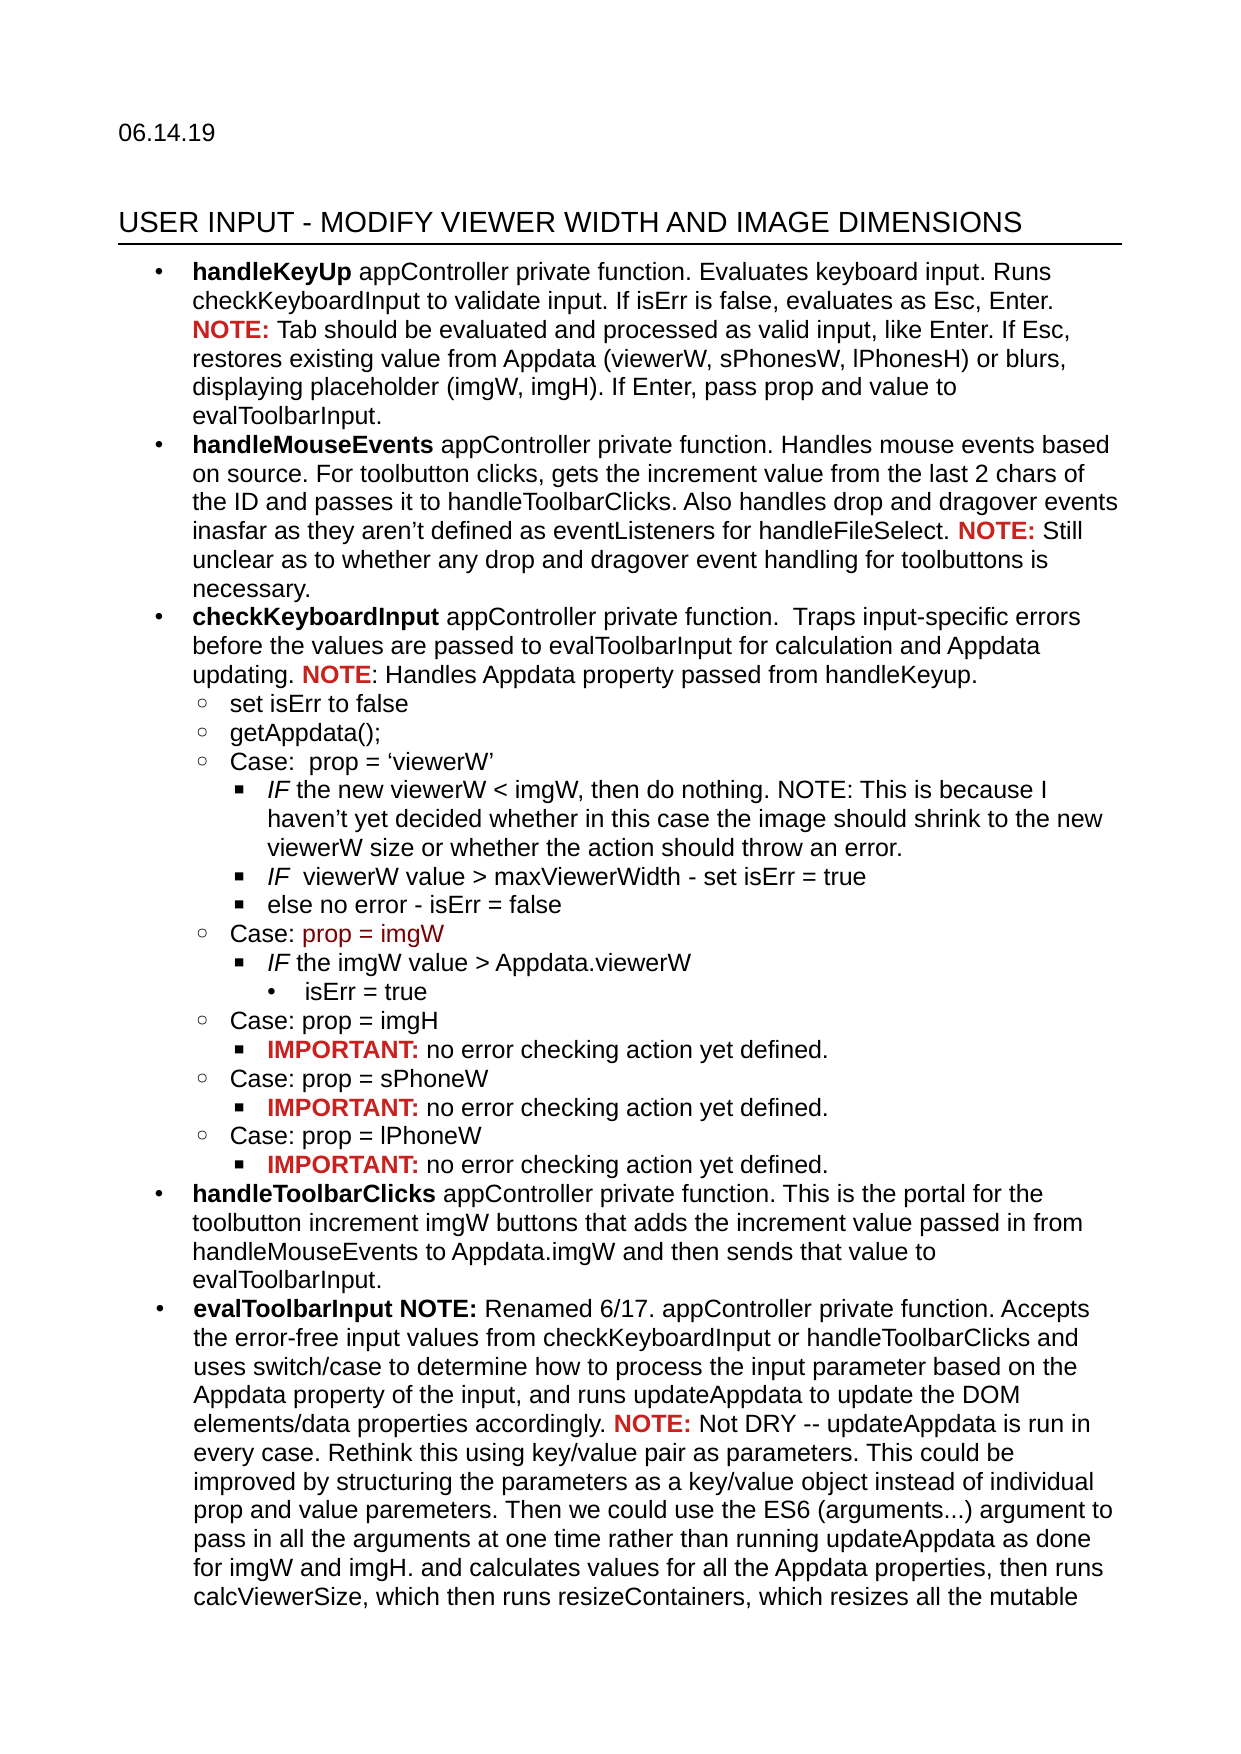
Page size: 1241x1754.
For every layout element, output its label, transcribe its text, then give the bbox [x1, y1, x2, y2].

list IMPORTANT: no error checking action yet defined. [229, 1092, 1122, 1121]
list handleMouseEvents appController private function. Handles mouse events based on source. For toolbutton clicks, gets the increment value from the last 2 chars of the ID and passes it to handleToolbarClicks. Also handles drop and dragover events inasfar as they aren’t defined as eventListeners for handleFileSelect. NOTE: Still unclear as to whether any drop and dragover event handling for toolbuttons is necessary. [154, 430, 1122, 602]
list handleToolbarClicks appController private function. This is the portal for the toolbutton increment imgW buttons that adds the increment value passed in from handleMouseEvents to Appdata.imgW and then sends that value to evalToolbarInput. [154, 1179, 1122, 1294]
list checkKeyboardInput appController private function. Traps input-specific errors before the values are passed to evalToolbarInput for calculation and Appdata updating. NOTE: Handles Appdata property passed from handleKeyup. [154, 602, 1122, 689]
list Case: prop = imgH [192, 1006, 1122, 1035]
list IF the new viewerW < imgW, then do nothing. NOTE: This is because I haven’t yet decided whether in this case the image should shrink to the new viewerW size or whether the action should throw an error. [229, 775, 1122, 862]
list IF the imgW value > Appdata.viewerW [229, 948, 1122, 977]
list getAppdata(); [192, 718, 1122, 746]
list IMPORTANT: no error checking action yet defined. [229, 1035, 1122, 1064]
list else no error - isErr = false [229, 891, 1122, 919]
list set isErr to false [192, 689, 1122, 718]
list evalToolbarInput NOTE: Renamed 6/17. appController private function. Accepts the error-free input values from checkKeyboardInput or handleToolbarClicks and uses switch/case to determine how to process the input parameter based on the Appdata property of the input, and runs updateAppdata to update the DOM elements/data properties accordingly. NOTE: Not DRY -- updateAppdata is run in every case. Rethink this using key/value pair as parameters. This could be improved by structuring the parameters as a key/value object instead of individual prop and value paremeters. Then we could use the ES6 (arguments...) argument to pass in all the arguments at one time rather than running updateAppdata as done for imgW and imgH. and calculates values for all the Appdata properties, then runs calcViewerSize, which then runs resizeContainers, which resizes all the mutable [156, 1294, 1122, 1611]
subtitle USER INPUT - MODIFY VIEWER WIDTH AND IMAGE DIMENSIONS [118, 205, 1122, 243]
list isErr = true [267, 977, 1122, 1006]
list Case: prop = ‘viewerW’ [192, 746, 1122, 775]
list IF viewerW value > maxViewerWidth - set isErr = true [229, 862, 1122, 891]
list Case: prop = lPhoneW [192, 1121, 1122, 1150]
list Case: prop = imgW [192, 919, 1122, 948]
list IMPORTANT: no error checking action yet defined. [229, 1150, 1122, 1179]
list handleKeyUp appController private function. Evaluates keyboard input. Runs checkKeyboardInput to validate input. If isErr is false, evaluates as Esc, Enter. NOTE: Tab should be evaluated and processed as valid input, like Enter. If Esc, restores existing value from Appdata (viewerW, sPhonesW, lPhonesH) or blurs, displaying placeholder (imgW, imgH). If Enter, pass prop and value to evalToolbarInput. [154, 257, 1122, 430]
list Case: prop = sPhoneW [192, 1064, 1122, 1092]
